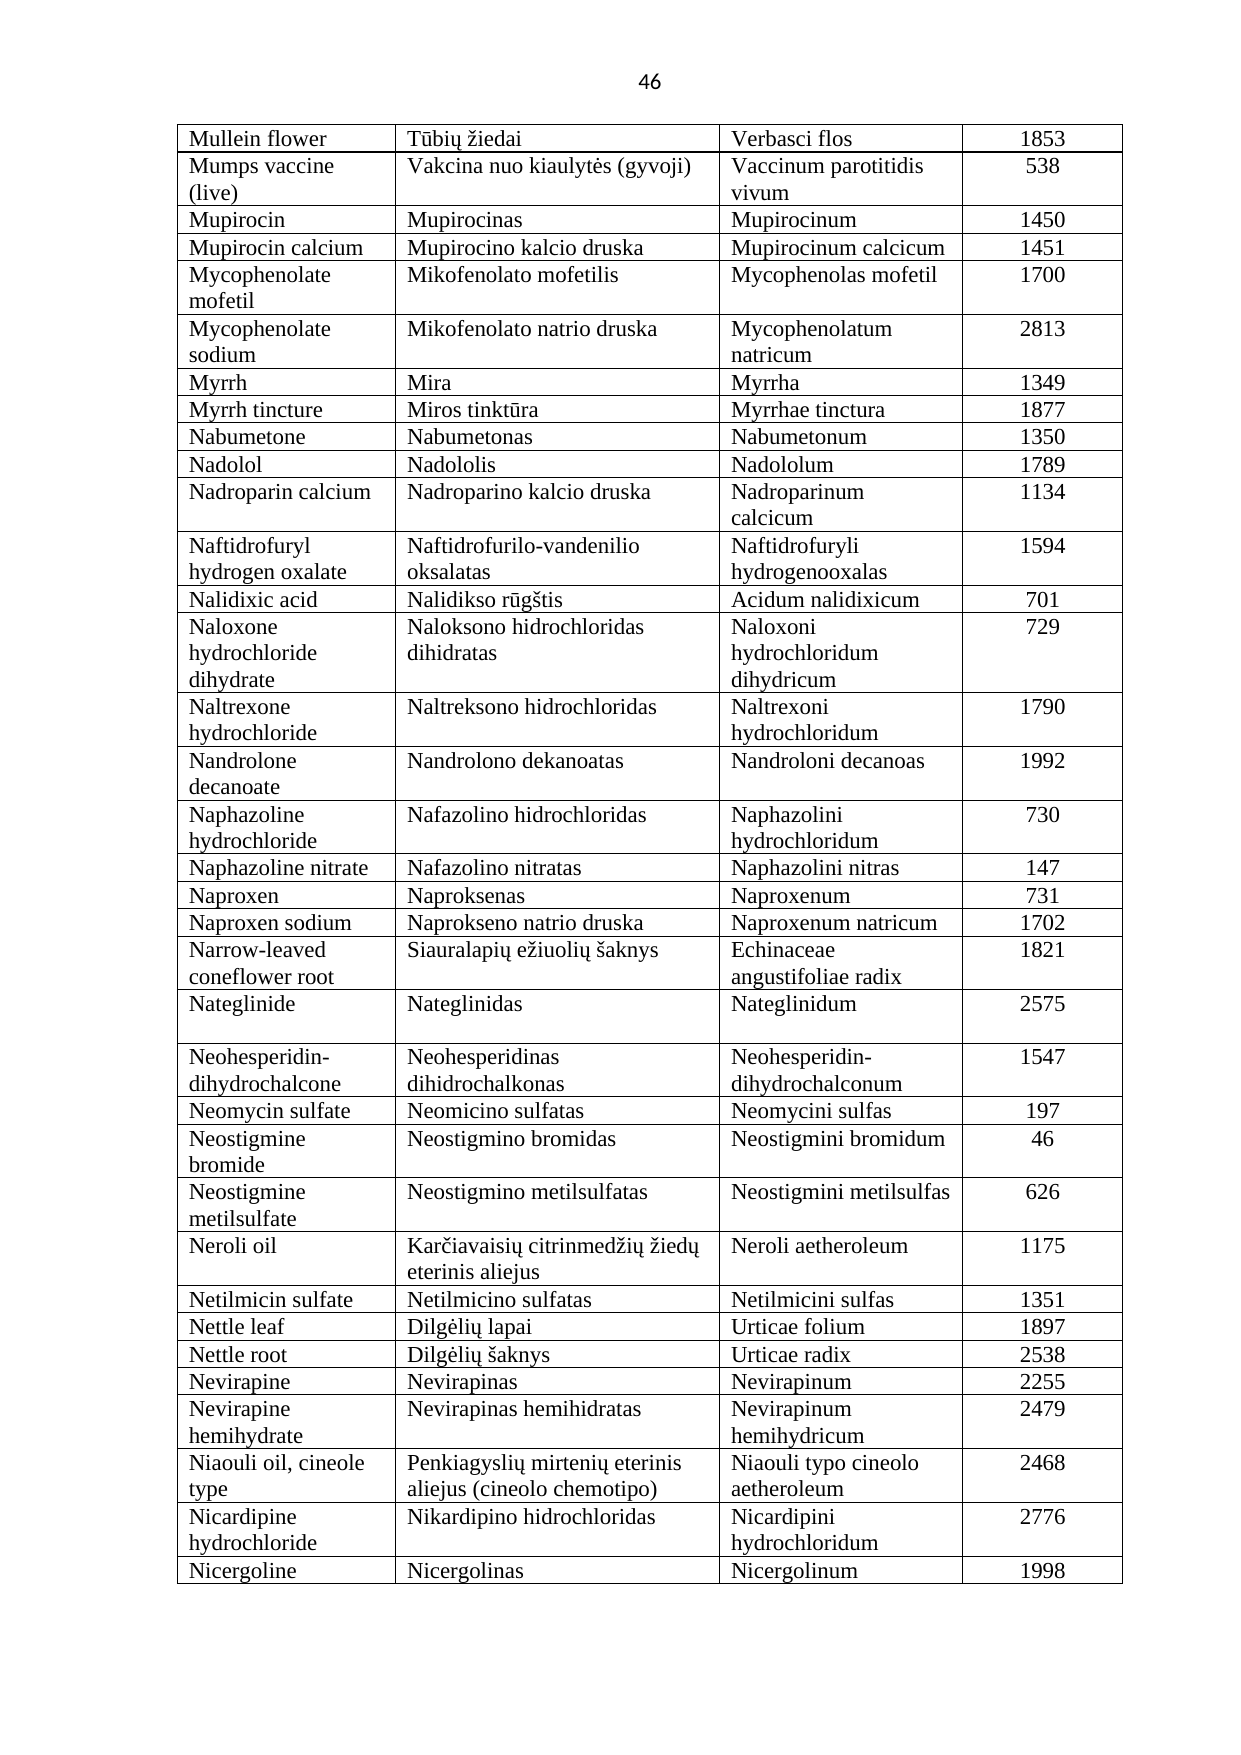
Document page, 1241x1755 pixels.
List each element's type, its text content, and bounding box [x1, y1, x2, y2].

table_cell Naphazoline nitrate [178, 854, 395, 881]
table_cell 1175 [963, 1232, 1122, 1285]
table_cell Naloxoni hydrochloridum dihydricum [720, 613, 962, 692]
table_cell Neomycini sulfas [720, 1097, 962, 1123]
table_cell Nicardipine hydrochloride [178, 1503, 395, 1556]
table_cell Neroli aetheroleum [720, 1232, 962, 1285]
table_cell Nandrolone decanoate [178, 747, 395, 799]
table_cell Neohesperidin-dihydrochalconum [720, 1044, 962, 1096]
table_cell Acidum nalidixicum [720, 586, 962, 612]
table_cell Neohesperidin-dihydrochalcone [178, 1044, 395, 1096]
table_cell 731 [963, 882, 1122, 908]
table_cell Naproksenas [396, 882, 719, 908]
table_cell Naftidrofuryli hydrogenooxalas [720, 532, 962, 584]
table_cell Neostigmini bromidum [720, 1125, 962, 1177]
table_cell Nevirapine [178, 1368, 395, 1394]
table_cell Narrow-leaved coneflower root [178, 937, 395, 989]
table_cell 1821 [963, 937, 1122, 989]
table_cell Myrrha [720, 369, 962, 395]
table_cell Nevirapinum hemihydricum [720, 1395, 962, 1448]
table_cell Vaccinum parotitidis vivum [720, 153, 962, 205]
table_cell Mira [396, 369, 719, 395]
table_cell Neomycin sulfate [178, 1097, 395, 1123]
table_cell Mupirocinum calcicum [720, 234, 962, 260]
table_cell Mupirocin [178, 206, 395, 233]
table_cell 1700 [963, 261, 1122, 314]
table_cell 2479 [963, 1395, 1122, 1448]
table_cell Mikofenolato mofetilis [396, 261, 719, 314]
table_cell Nicergolinas [396, 1557, 719, 1583]
table_cell Neostigmine bromide [178, 1125, 395, 1177]
table_cell Mycophenolas mofetil [720, 261, 962, 314]
table_cell Nabumetonum [720, 423, 962, 450]
table_cell 729 [963, 613, 1122, 692]
table_cell Myrrh [178, 369, 395, 395]
table_cell 1594 [963, 532, 1122, 584]
table_cell Naphazolini nitras [720, 854, 962, 881]
table_cell Netilmicino sulfatas [396, 1286, 719, 1312]
table_cell Niaouli oil, cineole type [178, 1449, 395, 1502]
table_cell 538 [963, 153, 1122, 205]
table_cell Naftidrofuryl hydrogen oxalate [178, 532, 395, 584]
table_cell 1702 [963, 909, 1122, 936]
table_cell Naproxenum [720, 882, 962, 908]
table_cell Nikardipino hidrochloridas [396, 1503, 719, 1556]
table_cell Penkiagyslių mirtenių eterinis aliejus (cineolo chemotipo) [396, 1449, 719, 1502]
table_cell Mupirocin calcium [178, 234, 395, 260]
table_cell Nicergoline [178, 1557, 395, 1583]
table_cell 1547 [963, 1044, 1122, 1096]
table_cell Neostigmino metilsulfatas [396, 1178, 719, 1231]
table_cell Myrrhae tinctura [720, 396, 962, 422]
table_cell 2538 [963, 1341, 1122, 1367]
table_cell Urticae folium [720, 1313, 962, 1339]
table_cell Nevirapinas [396, 1368, 719, 1394]
table_cell Netilmicini sulfas [720, 1286, 962, 1312]
table_cell Mikofenolato natrio druska [396, 315, 719, 367]
table_cell Nevirapinas hemihidratas [396, 1395, 719, 1448]
table_cell 1451 [963, 234, 1122, 260]
table_cell 1897 [963, 1313, 1122, 1339]
table_cell Nalidikso rūgštis [396, 586, 719, 612]
table_cell 1790 [963, 693, 1122, 746]
table_cell 1789 [963, 451, 1122, 477]
table_cell Mupirocinum [720, 206, 962, 233]
table_cell Naloxone hydrochloride dihydrate [178, 613, 395, 692]
table_cell Naphazolini hydrochloridum [720, 801, 962, 853]
table_cell Dilgėlių šaknys [396, 1341, 719, 1367]
table_cell 1349 [963, 369, 1122, 395]
table_cell Nicardipini hydrochloridum [720, 1503, 962, 1556]
table_cell 1853 [963, 125, 1122, 151]
table_cell 197 [963, 1097, 1122, 1123]
table_cell Naproxenum natricum [720, 909, 962, 936]
table_cell Mycophenolatum natricum [720, 315, 962, 367]
table_cell Nadroparin calcium [178, 478, 395, 531]
table_cell Mupirocino kalcio druska [396, 234, 719, 260]
table_cell Mumps vaccine (live) [178, 153, 395, 205]
table_cell 2468 [963, 1449, 1122, 1502]
table_cell Nadololum [720, 451, 962, 477]
table_cell Mycophenolate sodium [178, 315, 395, 367]
table_cell Naproxen sodium [178, 909, 395, 936]
table_cell 46 [963, 1125, 1122, 1177]
table_cell 1351 [963, 1286, 1122, 1312]
table_cell 1877 [963, 396, 1122, 422]
table_cell Mupirocinas [396, 206, 719, 233]
table_cell Neomicino sulfatas [396, 1097, 719, 1123]
table_cell Echinaceae angustifoliae radix [720, 937, 962, 989]
table_cell Neohesperidinas dihidrochalkonas [396, 1044, 719, 1096]
table_cell Naltrexone hydrochloride [178, 693, 395, 746]
table_cell Nettle leaf [178, 1313, 395, 1339]
table_cell Netilmicin sulfate [178, 1286, 395, 1312]
table_cell 2813 [963, 315, 1122, 367]
table_cell Nabumetonas [396, 423, 719, 450]
table_cell 2776 [963, 1503, 1122, 1556]
table_cell Nadolol [178, 451, 395, 477]
table_cell 1134 [963, 478, 1122, 531]
table_cell Mullein flower [178, 125, 395, 151]
table_cell 2575 [963, 990, 1122, 1042]
table_cell Karčiavaisių citrinmedžių žiedų eterinis aliejus [396, 1232, 719, 1285]
table_cell Nafazolino hidrochloridas [396, 801, 719, 853]
table_cell Nevirapinum [720, 1368, 962, 1394]
table_cell Nabumetone [178, 423, 395, 450]
table_cell Myrrh tincture [178, 396, 395, 422]
table_cell Vakcina nuo kiaulytės (gyvoji) [396, 153, 719, 205]
table_cell Dilgėlių lapai [396, 1313, 719, 1339]
table_cell 1992 [963, 747, 1122, 799]
table_cell Nevirapine hemihydrate [178, 1395, 395, 1448]
table_cell 1998 [963, 1557, 1122, 1583]
table_cell Nateglinide [178, 990, 395, 1042]
table_cell 730 [963, 801, 1122, 853]
table_cell Naprokseno natrio druska [396, 909, 719, 936]
table_cell Nandroloni decanoas [720, 747, 962, 799]
table_cell Nalidixic acid [178, 586, 395, 612]
table_cell 147 [963, 854, 1122, 881]
table_cell Neostigmino bromidas [396, 1125, 719, 1177]
table_cell Nicergolinum [720, 1557, 962, 1583]
table_cell 626 [963, 1178, 1122, 1231]
table_cell Nadroparinum calcicum [720, 478, 962, 531]
table_cell Urticae radix [720, 1341, 962, 1367]
table_cell Niaouli typo cineolo aetheroleum [720, 1449, 962, 1502]
table_cell Nadololis [396, 451, 719, 477]
table_cell Naproxen [178, 882, 395, 908]
table_cell 1350 [963, 423, 1122, 450]
table_cell Naltrexoni hydrochloridum [720, 693, 962, 746]
table_cell Miros tinktūra [396, 396, 719, 422]
table_cell Neroli oil [178, 1232, 395, 1285]
table_cell Neostigmine metilsulfate [178, 1178, 395, 1231]
table_cell Nandrolono dekanoatas [396, 747, 719, 799]
table_cell Nateglinidas [396, 990, 719, 1042]
table_cell Siauralapių ežiuolių šaknys [396, 937, 719, 989]
table_cell Naftidrofurilo-vandenilio oksalatas [396, 532, 719, 584]
table_cell 1450 [963, 206, 1122, 233]
table_cell Nettle root [178, 1341, 395, 1367]
table_cell Nateglinidum [720, 990, 962, 1042]
table_cell 2255 [963, 1368, 1122, 1394]
table_cell Neostigmini metilsulfas [720, 1178, 962, 1231]
table_cell Mycophenolate mofetil [178, 261, 395, 314]
table_cell Verbasci flos [720, 125, 962, 151]
table_cell Tūbių žiedai [396, 125, 719, 151]
table_cell 701 [963, 586, 1122, 612]
table_cell Naltreksono hidrochloridas [396, 693, 719, 746]
table_cell Naloksono hidrochloridas dihidratas [396, 613, 719, 692]
table_cell Naphazoline hydrochloride [178, 801, 395, 853]
table_cell Nadroparino kalcio druska [396, 478, 719, 531]
table_cell Nafazolino nitratas [396, 854, 719, 881]
